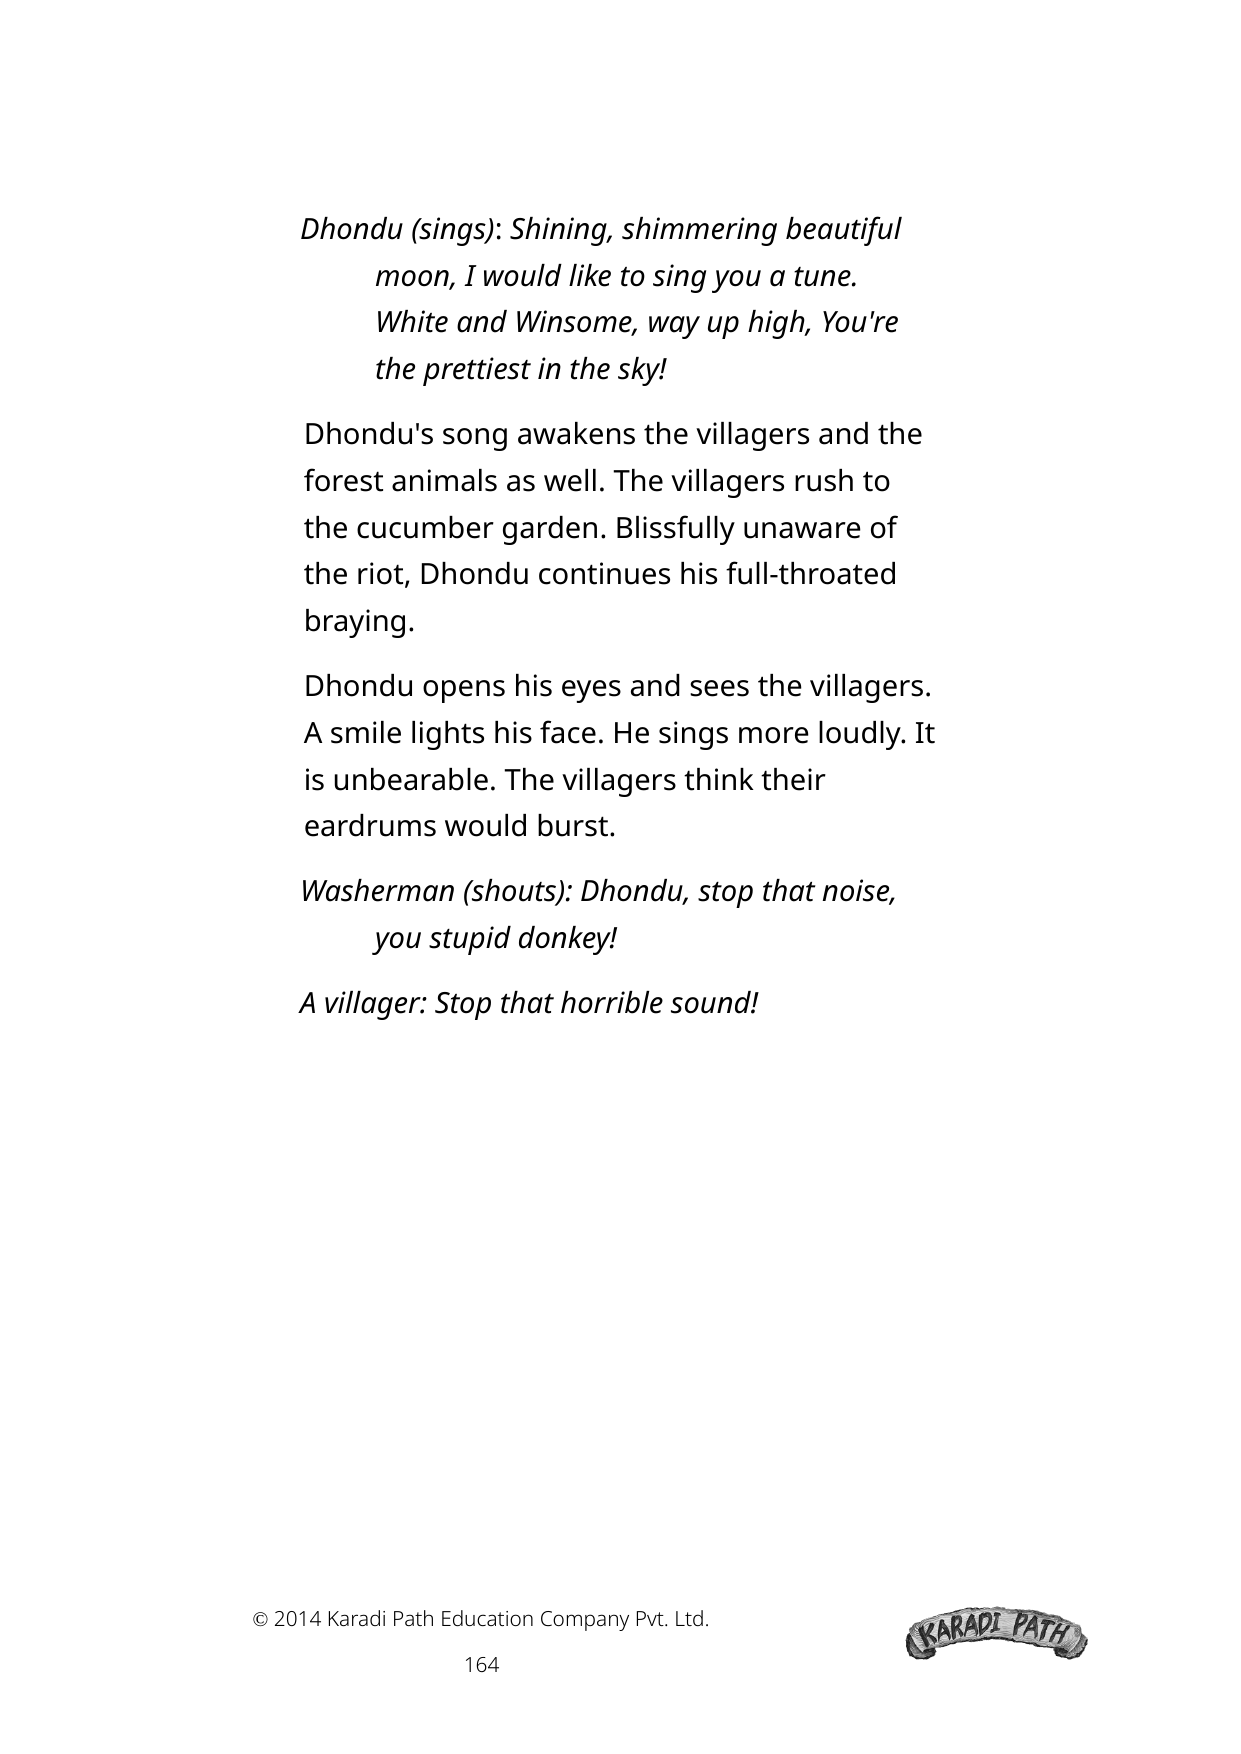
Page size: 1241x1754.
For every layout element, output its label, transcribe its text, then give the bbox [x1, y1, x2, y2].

text A villager: Stop that horrible sound! [300, 982, 941, 1022]
picture [903, 1604, 1091, 1663]
text Dhondu (sings): Shining, shimmering beautiful moon, I would like to sing you a tune. White and Winsome, way up high, You're the prettiest in the sky! [300, 208, 941, 388]
text Dhondu opens his eyes and sees the villagers. A smile lights his face. He sings more loudly. It is unbearable. The villagers think their eardrums would burst. [303, 665, 943, 845]
text Dhondu's song awakens the villagers and the forest animals as well. The villagers rush to the cucumber garden. Blissfully unaware of the riot, Dhondu continues his full-throated braying. [303, 413, 943, 640]
text Washerman (shouts): Dhondu, stop that noise, you stupid donkey! [300, 870, 941, 957]
